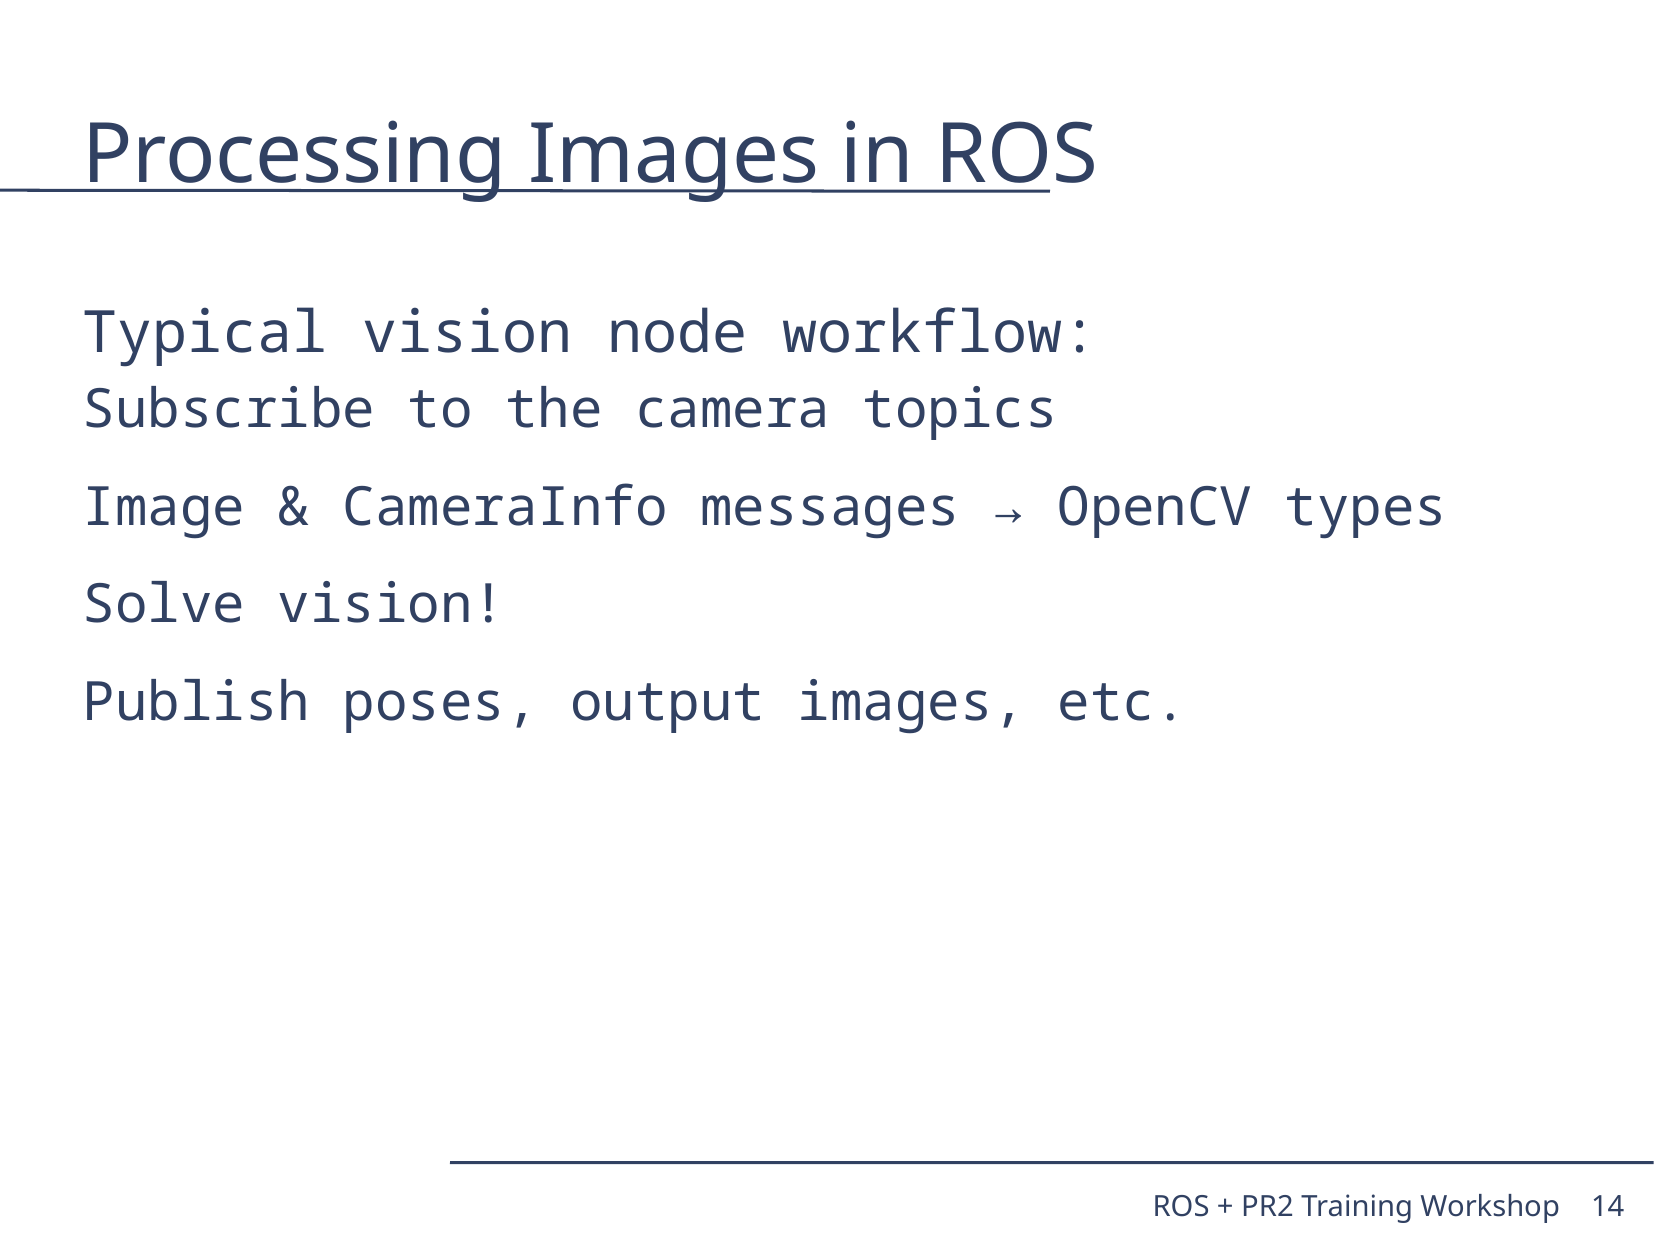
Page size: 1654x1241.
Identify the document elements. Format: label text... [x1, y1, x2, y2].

list Typical vision node workflow: Subscribe to the camera topics Image & CameraInfo messages → OpenCV types Solve vision! Publish poses, output images, etc. [82, 290, 1571, 1109]
title Processing Images in ROS [82, 75, 1571, 226]
